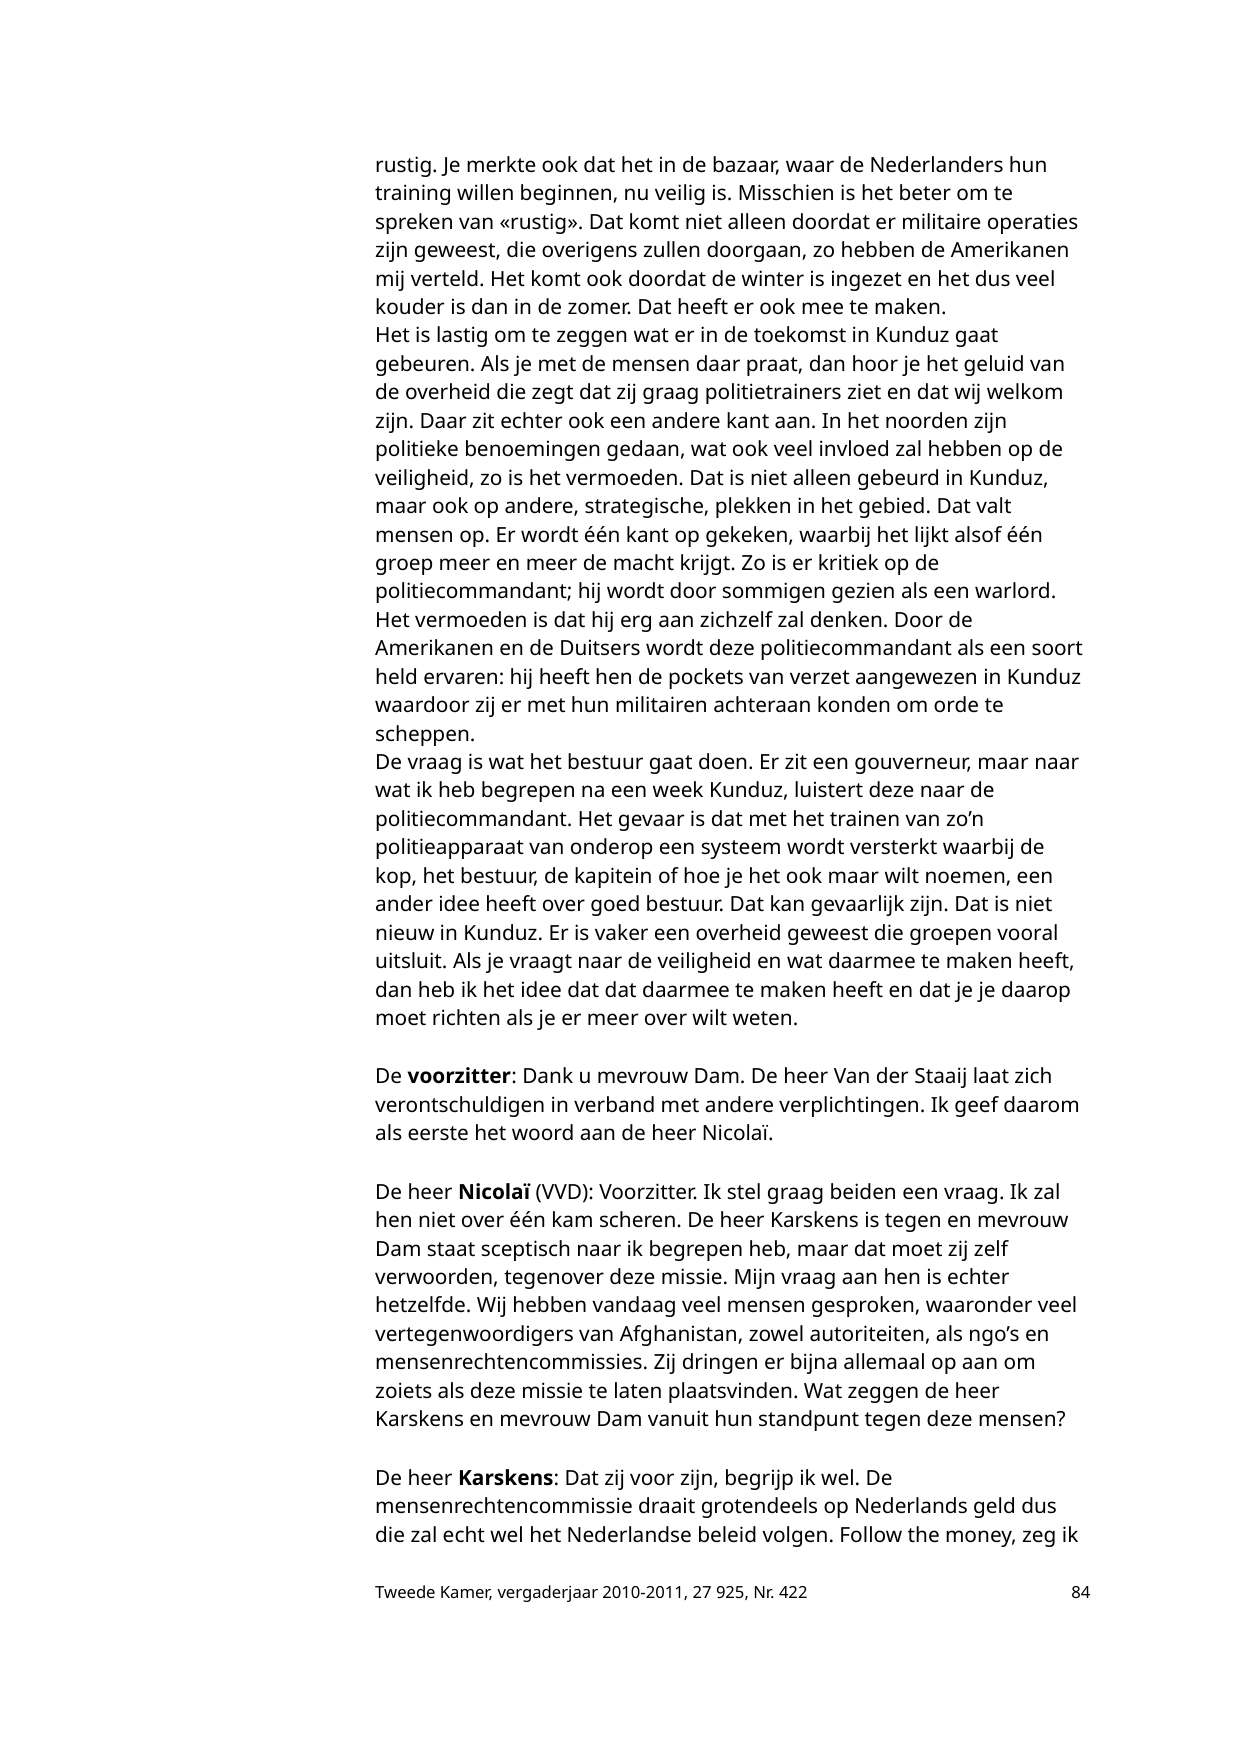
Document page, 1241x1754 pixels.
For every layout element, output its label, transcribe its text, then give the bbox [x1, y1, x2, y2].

text De voorzitter: Dank u mevrouw Dam. De heer Van der Staaij laat zich verontschuldigen in verband met andere verplichtingen. Ik geef daarom als eerste het woord aan de heer Nicolaï. [375, 1062, 1090, 1147]
text rustig. Je merkte ook dat het in de bazaar, waar de Nederlanders hun training willen beginnen, nu veilig is. Misschien is het beter om te spreken van «rustig». Dat komt niet alleen doordat er militaire operaties zijn geweest, die overigens zullen doorgaan, zo hebben de Amerikanen mij verteld. Het komt ook doordat de winter is ingezet en het dus veel kouder is dan in de zomer. Dat heeft er ook mee te maken. [375, 150, 1090, 321]
text De vraag is wat het bestuur gaat doen. Er zit een gouverneur, maar naar wat ik heb begrepen na een week Kunduz, luistert deze naar de politiecommandant. Het gevaar is dat met het trainen van zo’n politieapparaat van onderop een systeem wordt versterkt waarbij de kop, het bestuur, de kapitein of hoe je het ook maar wilt noemen, een ander idee heeft over goed bestuur. Dat kan gevaarlijk zijn. Dat is niet nieuw in Kunduz. Er is vaker een overheid geweest die groepen vooral uitsluit. Als je vraagt naar de veiligheid en wat daarmee te maken heeft, dan heb ik het idee dat dat daarmee te maken heeft en dat je je daarop moet richten als je er meer over wilt weten. [375, 747, 1090, 1032]
text De heer Nicolaï (VVD): Voorzitter. Ik stel graag beiden een vraag. Ik zal hen niet over één kam scheren. De heer Karskens is tegen en mevrouw Dam staat sceptisch naar ik begrepen heb, maar dat moet zij zelf verwoorden, tegenover deze missie. Mijn vraag aan hen is echter hetzelfde. Wij hebben vandaag veel mensen gesproken, waaronder veel vertegenwoordigers van Afghanistan, zowel autoriteiten, als ngo’s en mensenrechtencommissies. Zij dringen er bijna allemaal op aan om zoiets als deze missie te laten plaatsvinden. Wat zeggen de heer Karskens en mevrouw Dam vanuit hun standpunt tegen deze mensen? [375, 1177, 1090, 1433]
text De heer Karskens: Dat zij voor zijn, begrijp ik wel. De mensenrechtencommissie draait grotendeels op Nederlands geld dus die zal echt wel het Nederlandse beleid volgen. Follow the money, zeg ik [375, 1463, 1090, 1548]
text Het is lastig om te zeggen wat er in de toekomst in Kunduz gaat gebeuren. Als je met de mensen daar praat, dan hoor je het geluid van de overheid die zegt dat zij graag politietrainers ziet en dat wij welkom zijn. Daar zit echter ook een andere kant aan. In het noorden zijn politieke benoemingen gedaan, wat ook veel invloed zal hebben op de veiligheid, zo is het vermoeden. Dat is niet alleen gebeurd in Kunduz, maar ook op andere, strategische, plekken in het gebied. Dat valt mensen op. Er wordt één kant op gekeken, waarbij het lijkt alsof één groep meer en meer de macht krijgt. Zo is er kritiek op de politiecommandant; hij wordt door sommigen gezien als een warlord. Het vermoeden is dat hij erg aan zichzelf zal denken. Door de Amerikanen en de Duitsers wordt deze politiecommandant als een soort held ervaren: hij heeft hen de pockets van verzet aangewezen in Kunduz waardoor zij er met hun militairen achteraan konden om orde te scheppen. [375, 321, 1090, 747]
